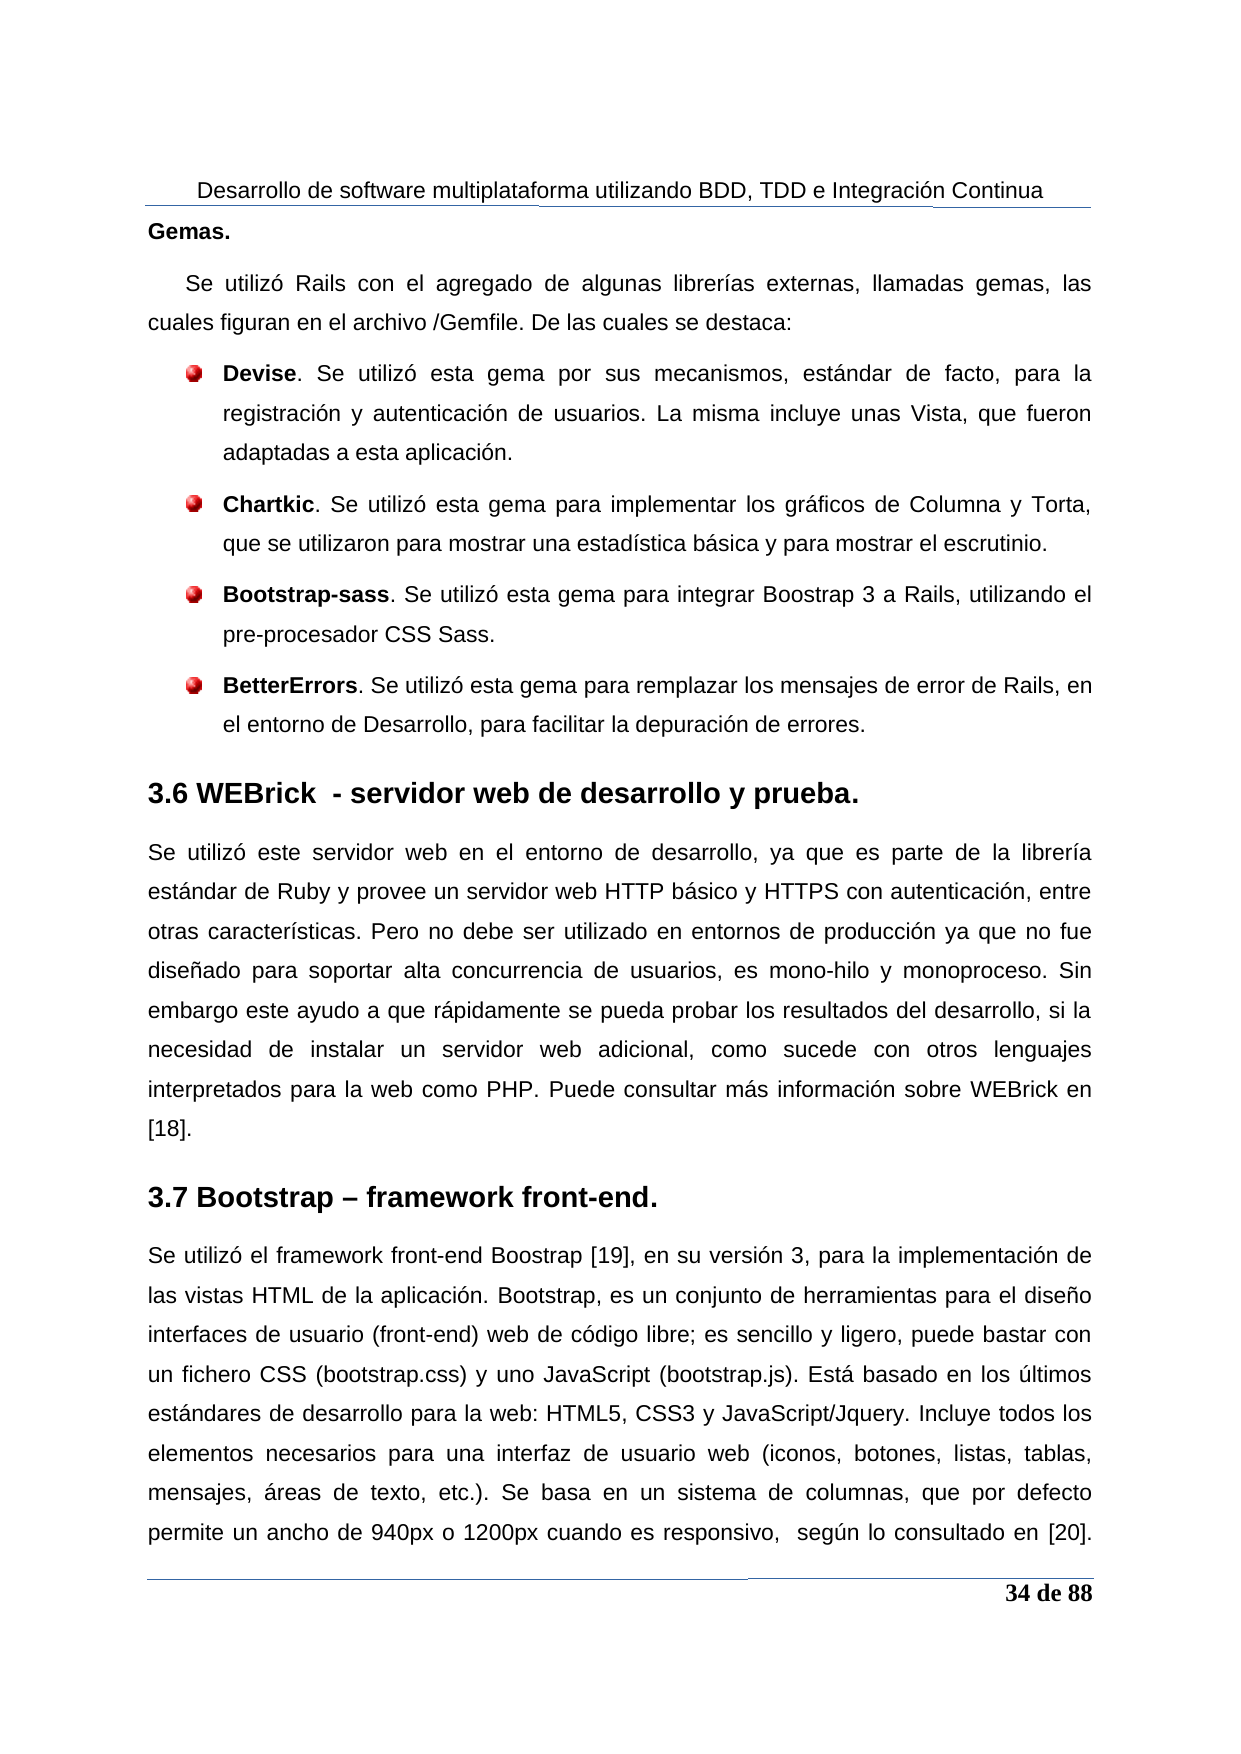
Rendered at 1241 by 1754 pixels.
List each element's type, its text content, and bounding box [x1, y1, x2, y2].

text Se utilizó el framework front-end Boostrap [19], en su versión 3, para la implementación de las vistas HTML de la aplicación. Bootstrap, es un conjunto de herramientas para el diseño interfaces de usuario (front-end) web de código libre; es sencillo y ligero, puede bastar con un fichero CSS (bootstrap.css) y uno JavaScript (bootstrap.js). Está basado en los últimos estándares de desarrollo para la web: HTML5, CSS3 y JavaScript/Jquery. Incluye todos los elementos necesarios para una interfaz de usuario web (iconos, botones, listas, tablas, mensajes, áreas de texto, etc.). Se basa en un sistema de columnas, que por defecto permite un ancho de 940px o 1200px cuando es responsivo, según lo consultado en [20]. [148, 1242, 1093, 1545]
subtitle 3.7 Bootstrap – framework front-end. [148, 1179, 1093, 1213]
text Se utilizó Rails con el agregado de algunas librerías externas, llamadas gemas, las cuales figuran en el archivo /Gemfile. De las cuales se destaca: [148, 269, 1093, 335]
picture [186, 586, 202, 603]
text Gemas. [148, 218, 1093, 245]
text Se utilizó este servidor web en el entorno de desarrollo, ya que es parte de la librería estándar de Ruby y provee un servidor web HTTP básico y HTTPS con autenticación, entre otras características. Pero no debe ser utilizado en entornos de producción ya que no fue diseñado para soportar alta concurrencia de usuarios, es mono-hilo y monoproceso. Sin embargo este ayudo a que rápidamente se pueda probar los resultados del desarrollo, si la necesidad de instalar un servidor web adicional, como sucede con otros lenguajes interpretados para la web como PHP. Puede consultar más información sobre WEBrick en [18]. [148, 839, 1093, 1141]
list Chartkic. Se utilizó esta gema para implementar los gráficos de Columna y Torta, que se utilizaron para mostrar una estadística básica y para mostrar el escrutinio. [185, 491, 1093, 556]
list Bootstrap-sass. Se utilizó esta gema para integrar Boostrap 3 a Rails, utilizando el pre-procesador CSS Sass. [185, 581, 1093, 647]
list BetterErrors. Se utilizó esta gema para remplazar los mensajes de error de Rails, en el entorno de Desarrollo, para facilitar la depuración de errores. [185, 672, 1093, 738]
subtitle 3.6 WEBrick - servidor web de desarrollo y prueba. [148, 776, 1093, 809]
picture [186, 365, 202, 382]
picture [186, 677, 202, 694]
list Devise. Se utilizó esta gema por sus mecanismos, estándar de facto, para la registración y autenticación de usuarios. La misma incluye unas Vista, que fueron adaptadas a esta aplicación. [185, 360, 1093, 466]
picture [186, 495, 202, 512]
